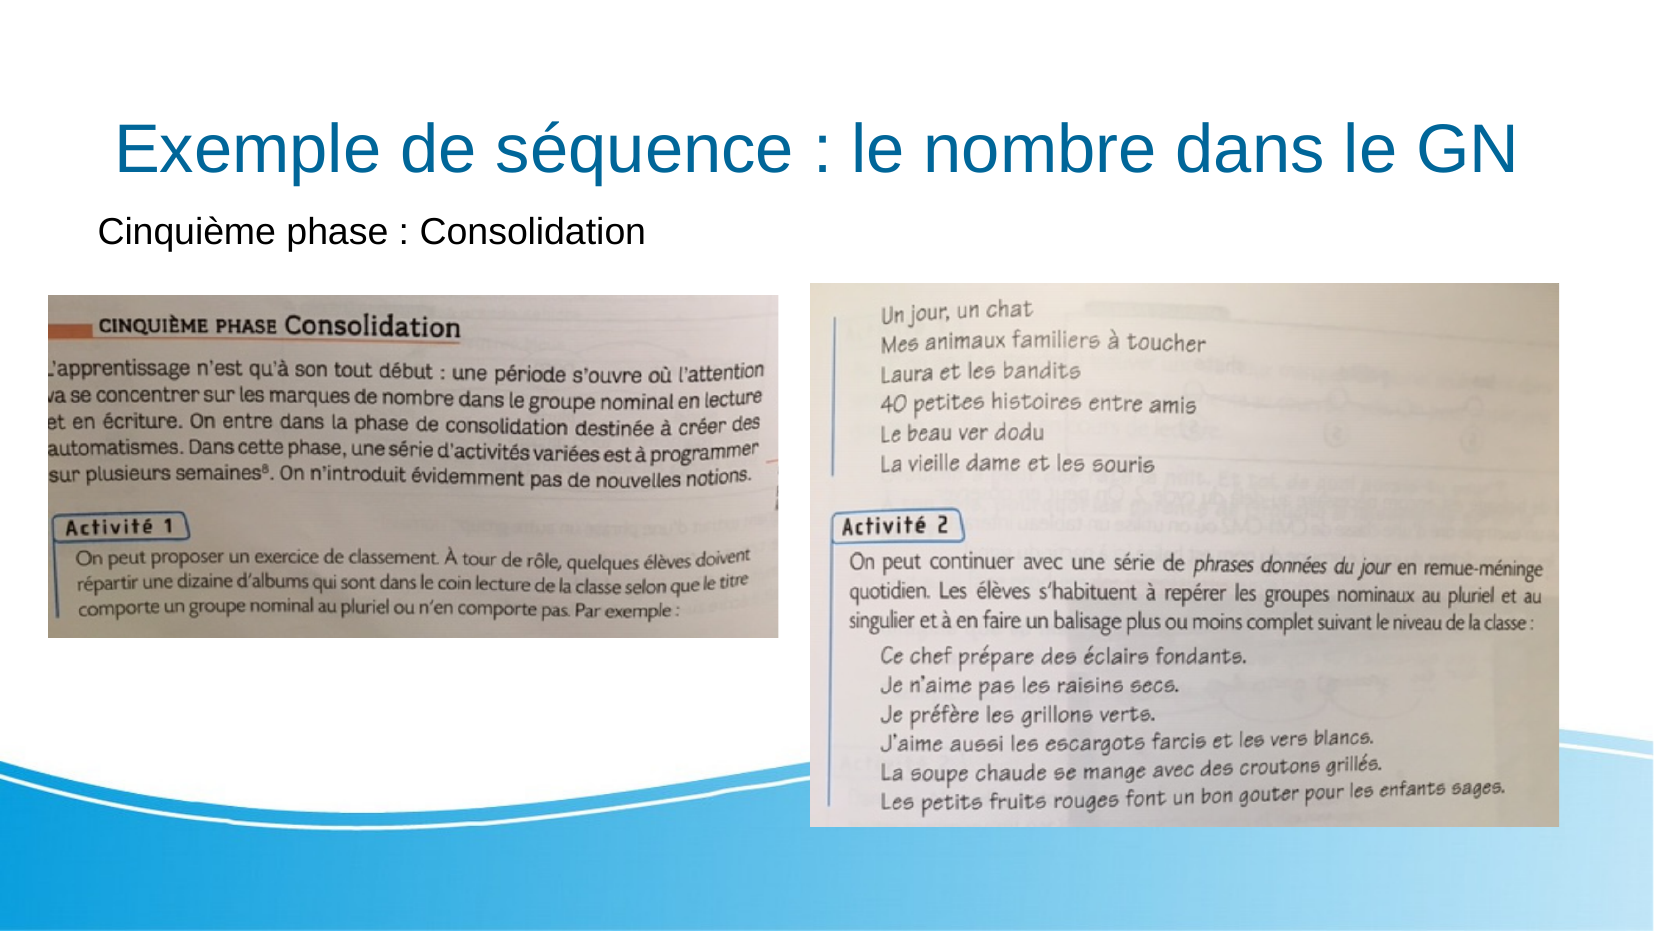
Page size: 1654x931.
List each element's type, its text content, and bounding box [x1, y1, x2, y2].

text_box Cinquième phase : Consolidation [82, 203, 745, 260]
picture [0, 283, 1654, 931]
picture [47, 295, 779, 638]
title Exemple de séquence : le nombre dans le GN [82, 70, 1571, 227]
